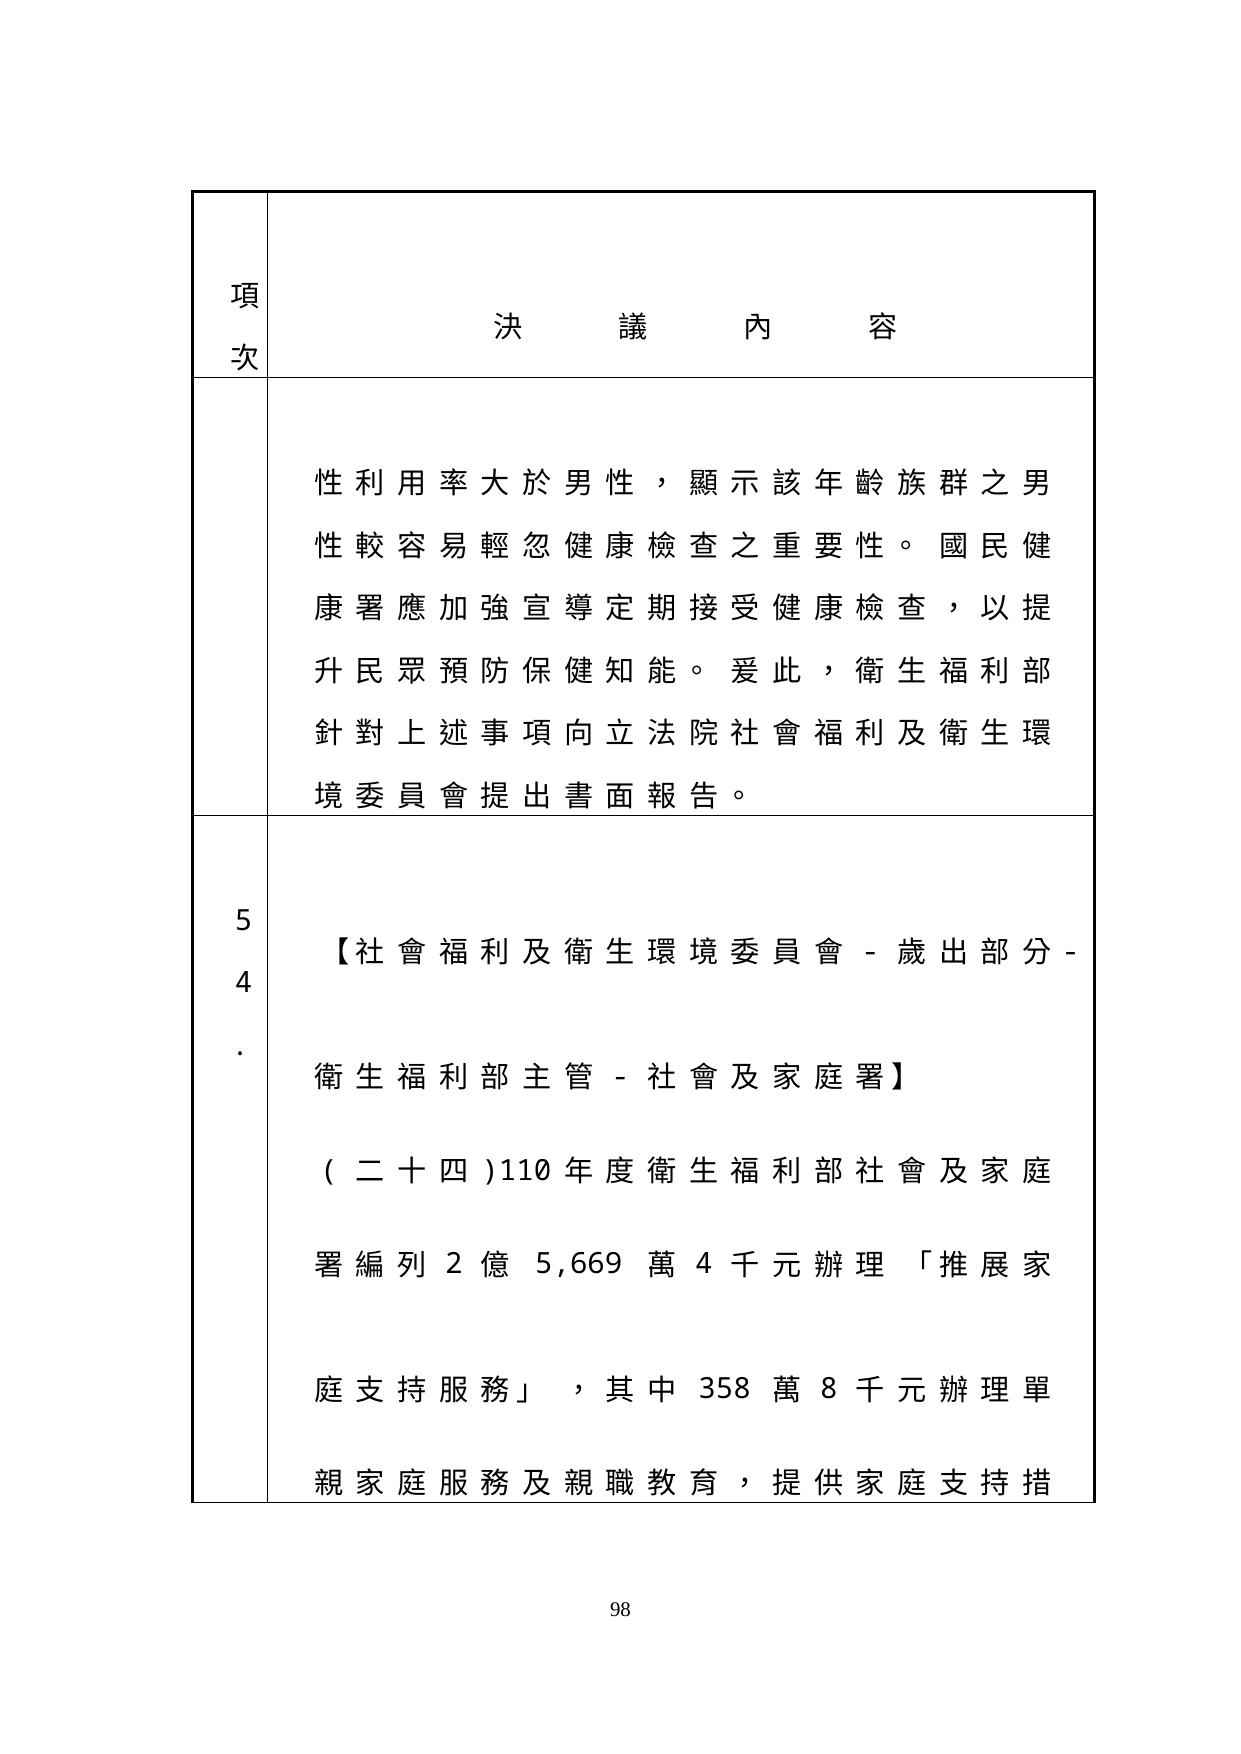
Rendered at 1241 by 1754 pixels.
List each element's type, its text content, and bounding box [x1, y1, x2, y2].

table_cell 【社會福利及衛生環境委員會-歲出部分-衛生福利部主管-社會及家庭署】 (二十四)110年度衛生福利部社會及家庭署編列2億5,669萬4千元辦理「推展家庭支持服務」，其中358萬8千元辦理單親家庭服務及親職教育，提供家庭支持措 [268, 816, 1093, 1502]
table_header 項次 [194, 193, 267, 377]
table_cell [194, 378, 267, 814]
table_header 決 議 內 容 [268, 193, 1093, 377]
table_cell 性利用率大於男性，顯示該年齡族群之男性較容易輕忽健康檢查之重要性。國民健康署應加強宣導定期接受健康檢查，以提升民眾預防保健知能。爰此，衛生福利部針對上述事項向立法院社會福利及衛生環境委員會提出書面報告。 [268, 378, 1093, 814]
table_cell 54. [194, 816, 267, 1502]
